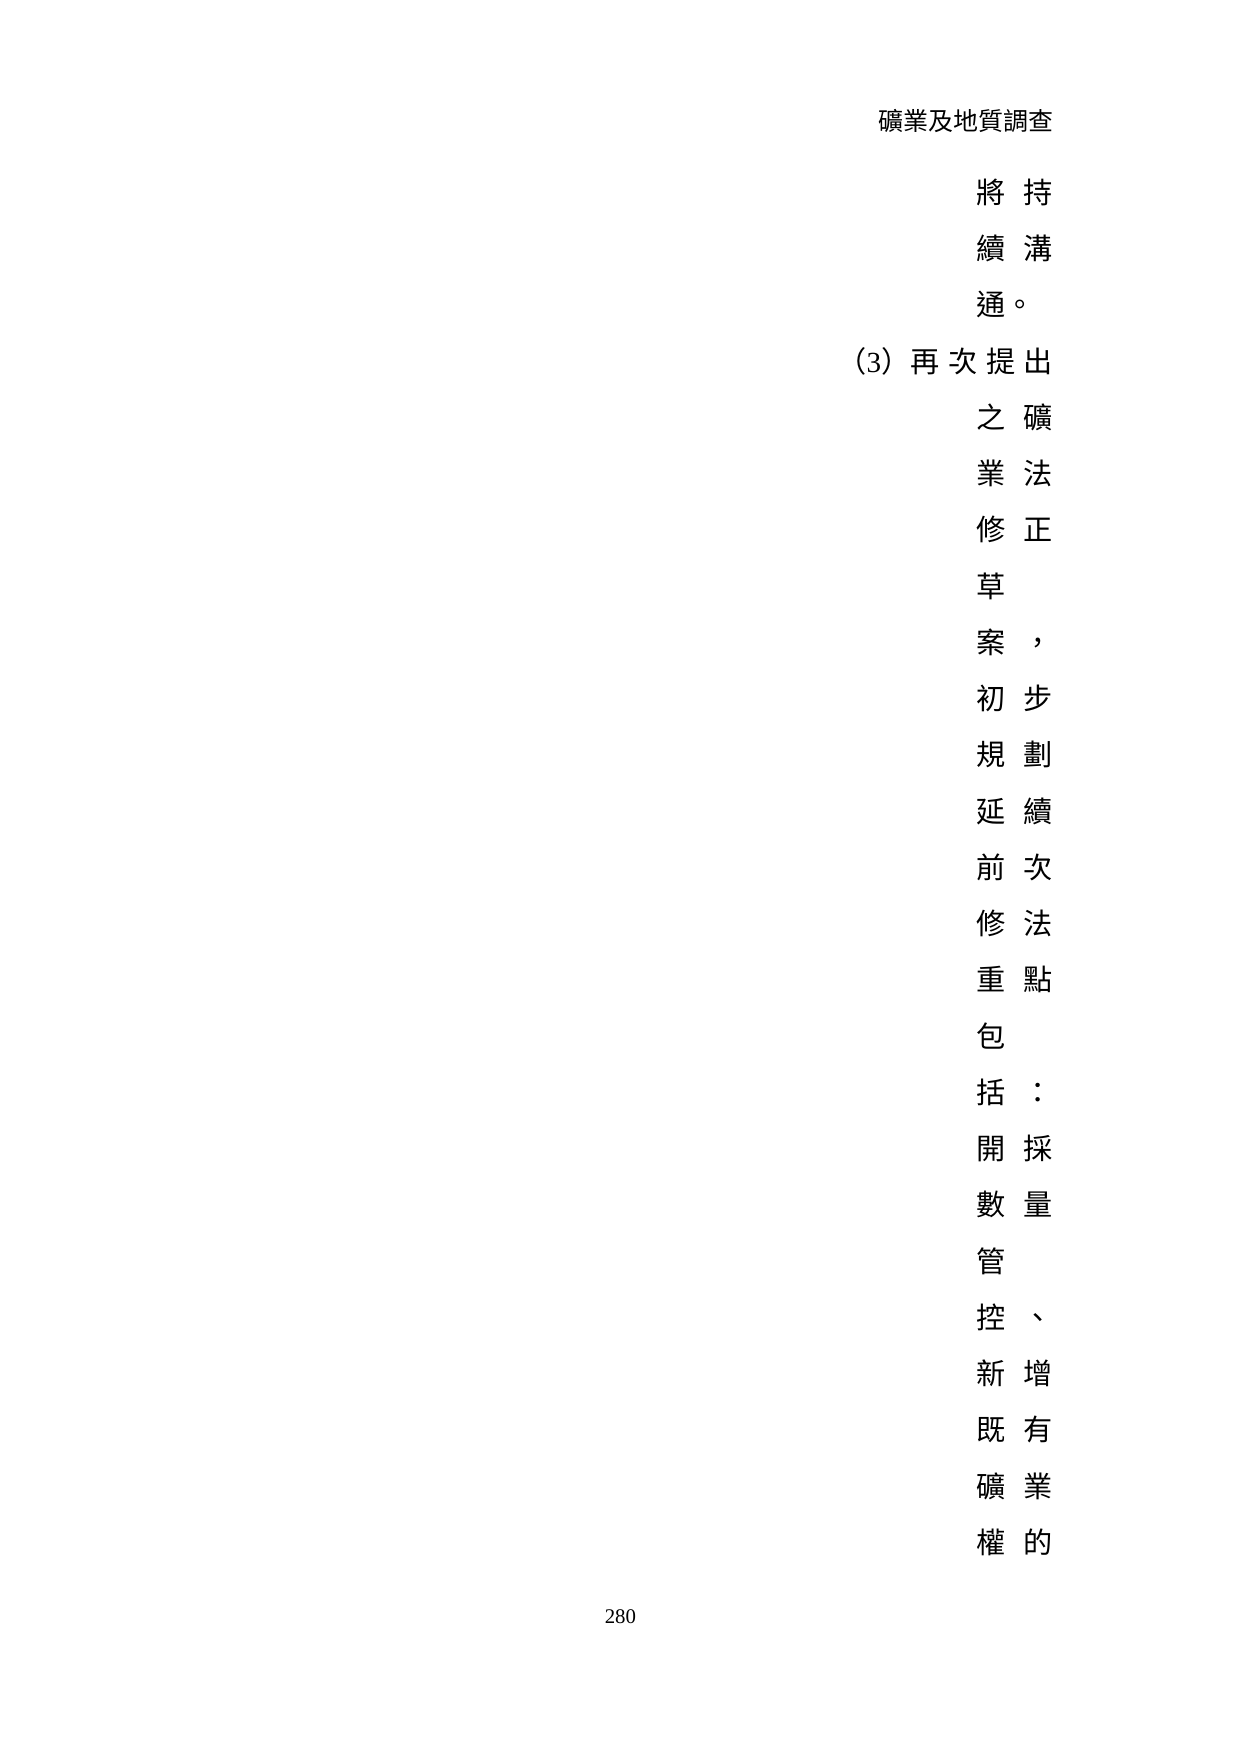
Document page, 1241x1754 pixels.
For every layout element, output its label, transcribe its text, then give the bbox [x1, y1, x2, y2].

list 再次提出之礦業法修正草案，初步規劃延續前次修法重點包括：開採數量管控、新增既有礦業權的 [837, 327, 1053, 1564]
list 將持續溝通。 [837, 158, 1053, 327]
